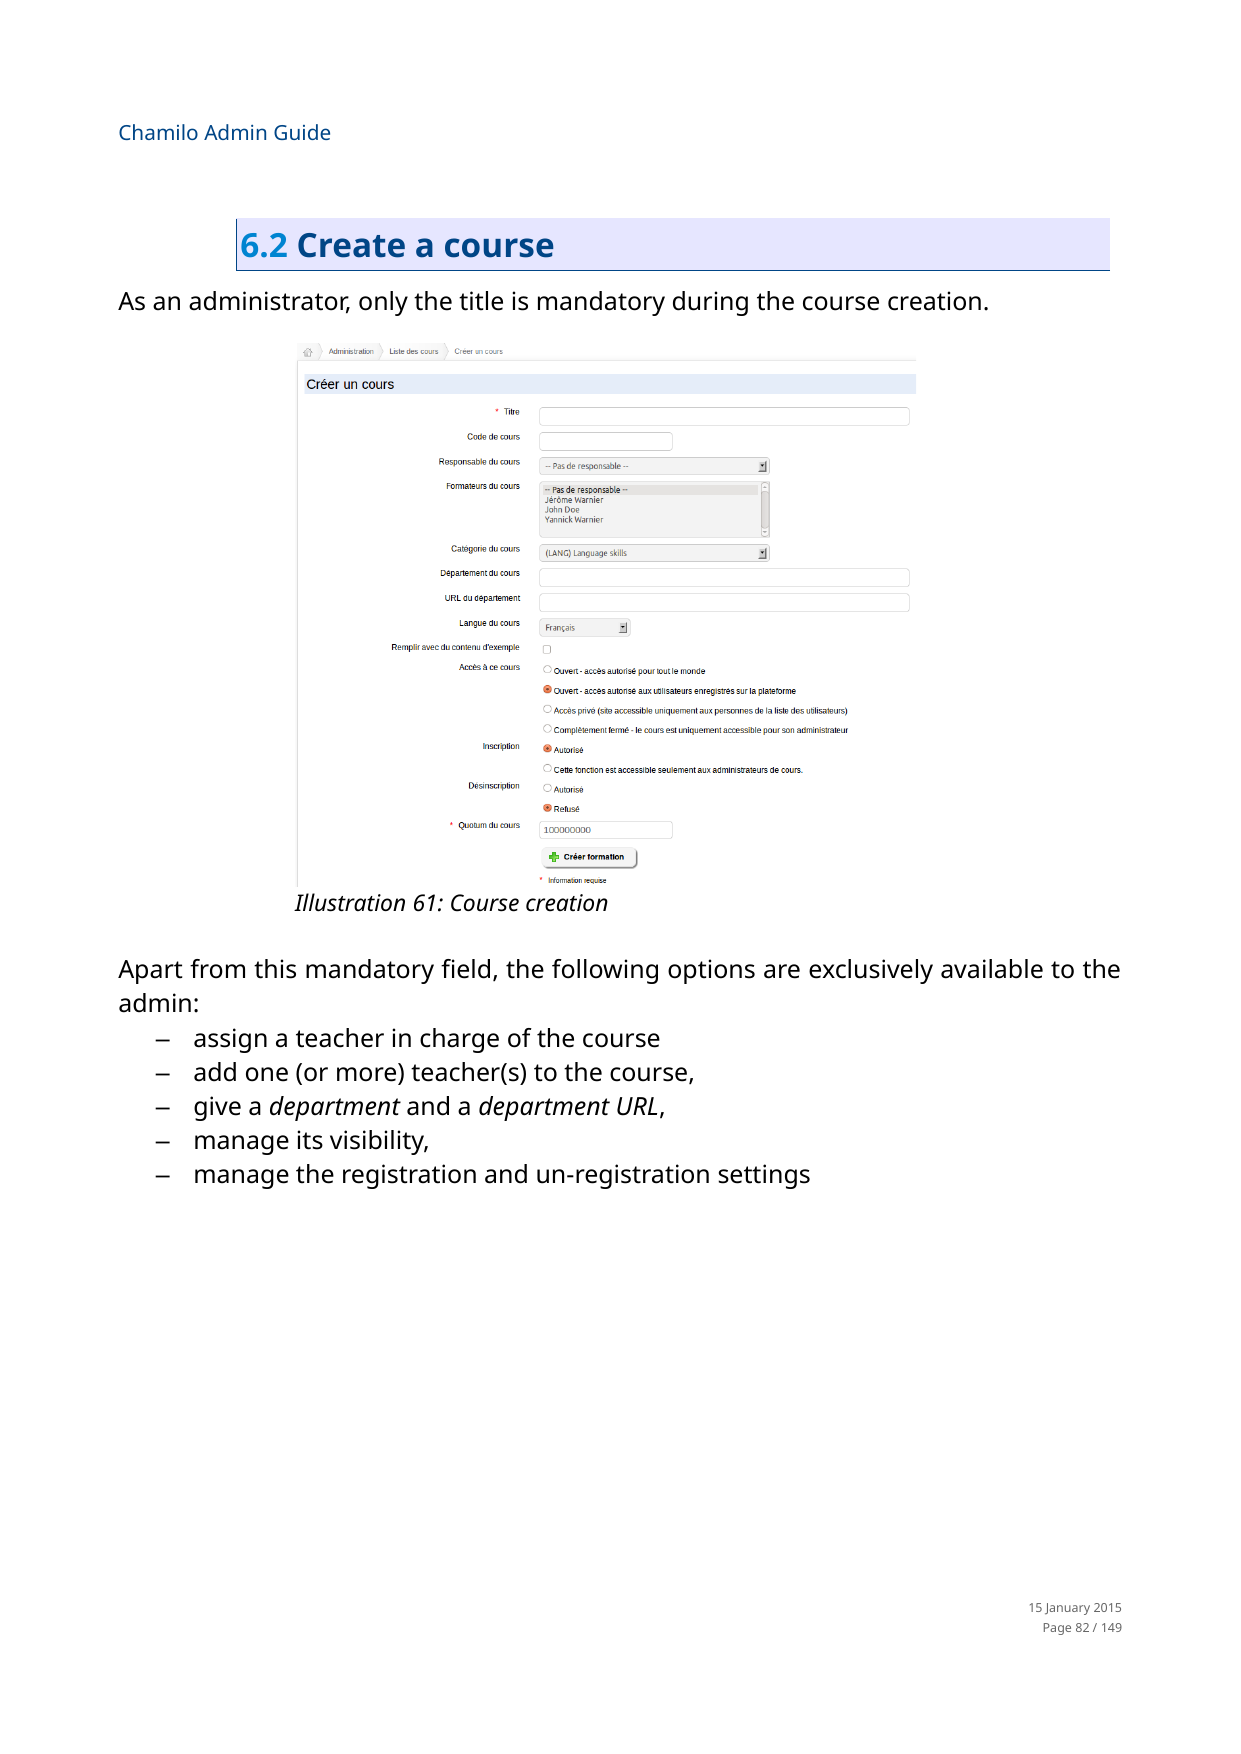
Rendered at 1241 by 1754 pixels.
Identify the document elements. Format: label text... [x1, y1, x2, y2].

picture [295, 343, 917, 887]
list add one (or more) teacher(s) to the course, [156, 1054, 1122, 1088]
list manage its visibility, [156, 1122, 1122, 1156]
text Apart from this mandatory field, the following options are exclusively available to the admin: [118, 952, 1122, 1020]
list manage the registration and un-registration settings [156, 1156, 1122, 1191]
subtitle Create a course [236, 218, 1110, 270]
text As an administrator, only the title is mandatory during the course creation. [118, 283, 1122, 317]
text Illustration 61: Course creation [295, 887, 916, 918]
list assign a teacher in charge of the course [156, 1020, 1122, 1054]
list give a department and a department URL, [156, 1088, 1122, 1122]
